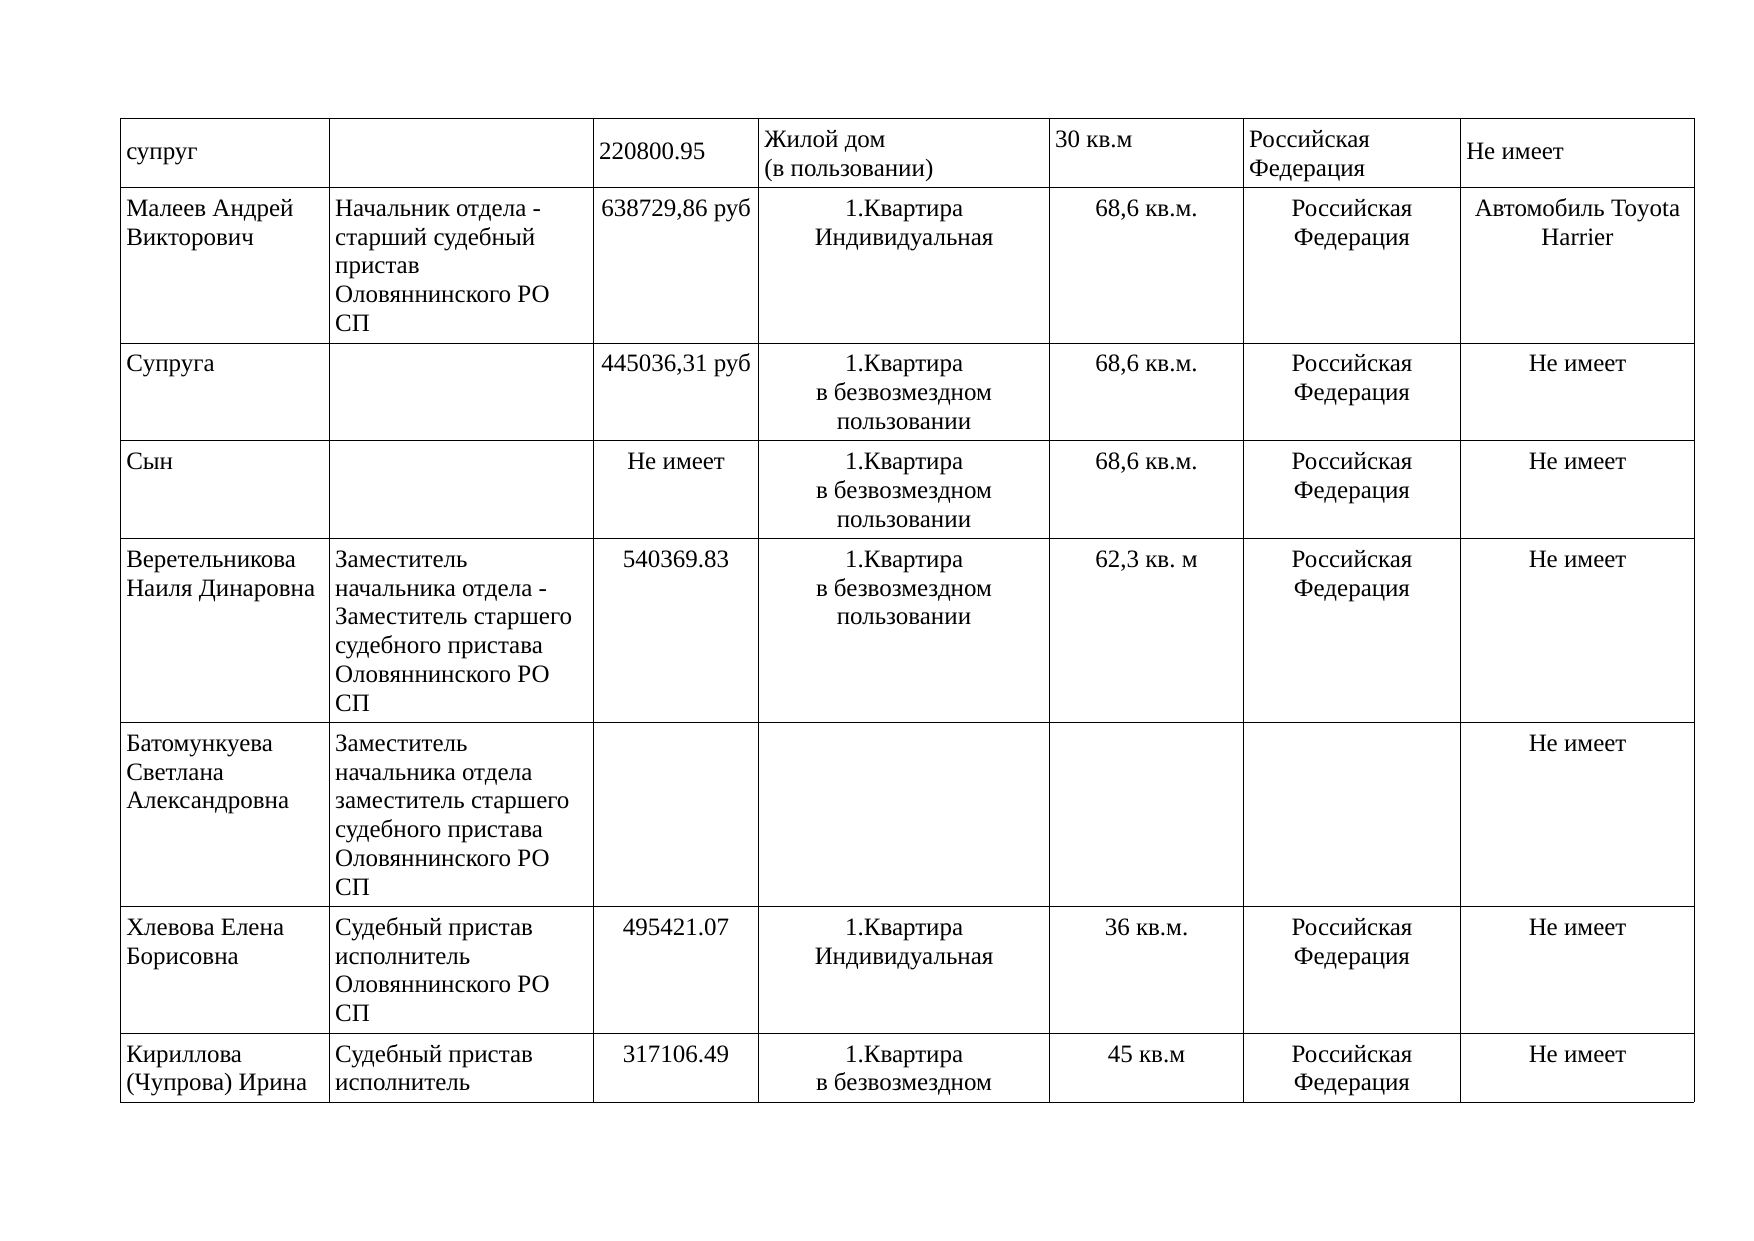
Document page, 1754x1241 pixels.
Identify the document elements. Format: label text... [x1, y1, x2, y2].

table_cell Не имеет [1461, 1034, 1694, 1102]
table_cell [594, 723, 758, 906]
table_cell Судебный пристав исполнитель Оловяннинского РО СП [330, 907, 593, 1033]
table_cell 62,3 кв. м [1050, 539, 1243, 722]
table_cell [330, 119, 593, 187]
table_cell 1.Квартира в безвозмездном пользовании [759, 539, 1049, 722]
table_cell Заместитель начальника отдела - Заместитель старшего судебного пристава Оловяннинского РО СП [330, 539, 593, 722]
table_cell 540369,83 [594, 539, 758, 722]
table_cell Российская Федерация [1244, 539, 1460, 722]
table_cell Кириллова (Чупрова) Ирина [121, 1034, 329, 1102]
table_cell Не имеет [1461, 344, 1694, 440]
table_cell Заместитель начальника отдела заместитель старшего судебного пристава Оловяннинского РО СП [330, 723, 593, 906]
table_cell 36 кв.м. [1050, 907, 1243, 1033]
table_cell Малеев Андрей Викторович [121, 188, 329, 342]
table_cell Веретельникова Наиля Динаровна [121, 539, 329, 722]
table_cell Автомобиль Toyota Harrier [1461, 188, 1694, 342]
table_cell Российская Федерация [1244, 907, 1460, 1033]
table_cell Российская Федерация [1244, 188, 1460, 342]
table_cell Начальник отдела - старший судебный пристав Оловяннинского РО СП [330, 188, 593, 342]
table_cell [330, 441, 593, 538]
table_cell 1.Квартира Индивидуальная [759, 188, 1049, 342]
table_cell 220800,95 [594, 119, 758, 187]
table_cell Судебный пристав исполнитель [330, 1034, 593, 1102]
table_cell 68,6 кв.м. [1050, 441, 1243, 538]
table_cell 1.Квартира в безвозмездном [759, 1034, 1049, 1102]
table_cell 1.Квартира Индивидуальная [759, 907, 1049, 1033]
table_cell Российская Федерация [1244, 119, 1460, 187]
table_cell Российская Федерация [1244, 344, 1460, 440]
table_cell 317106,49 [594, 1034, 758, 1102]
table_cell [1244, 723, 1460, 906]
table_cell Хлевова Елена Борисовна [121, 907, 329, 1033]
table_cell Супруга [121, 344, 329, 440]
table_cell Жилой дом (в пользовании) [759, 119, 1049, 187]
table_cell Не имеет [1461, 907, 1694, 1033]
table_cell [330, 344, 593, 440]
table_cell Не имеет [1461, 539, 1694, 722]
table_cell Сын [121, 441, 329, 538]
table_cell 45 кв.м [1050, 1034, 1243, 1102]
table_cell [759, 723, 1049, 906]
table_cell Российская Федерация [1244, 1034, 1460, 1102]
table_cell Не имеет [594, 441, 758, 538]
table_cell [1050, 723, 1243, 906]
table_cell Не имеет [1461, 441, 1694, 538]
table_cell 1.Квартира в безвозмездном пользовании [759, 344, 1049, 440]
table_cell 1.Квартира в безвозмездном пользовании [759, 441, 1049, 538]
table_cell Российская Федерация [1244, 441, 1460, 538]
table_cell Батомункуева Светлана Александровна [121, 723, 329, 906]
table_cell Не имеет [1461, 119, 1694, 187]
table_cell 638729,86 руб [594, 188, 758, 342]
table_cell 495421,07 [594, 907, 758, 1033]
table_cell супруг [121, 119, 329, 187]
table_cell Не имеет [1461, 723, 1694, 906]
table_cell 68,6 кв.м. [1050, 344, 1243, 440]
table_cell 68,6 кв.м. [1050, 188, 1243, 342]
table_cell 30 кв.м [1050, 119, 1243, 187]
table_cell 445036,31 руб [594, 344, 758, 440]
